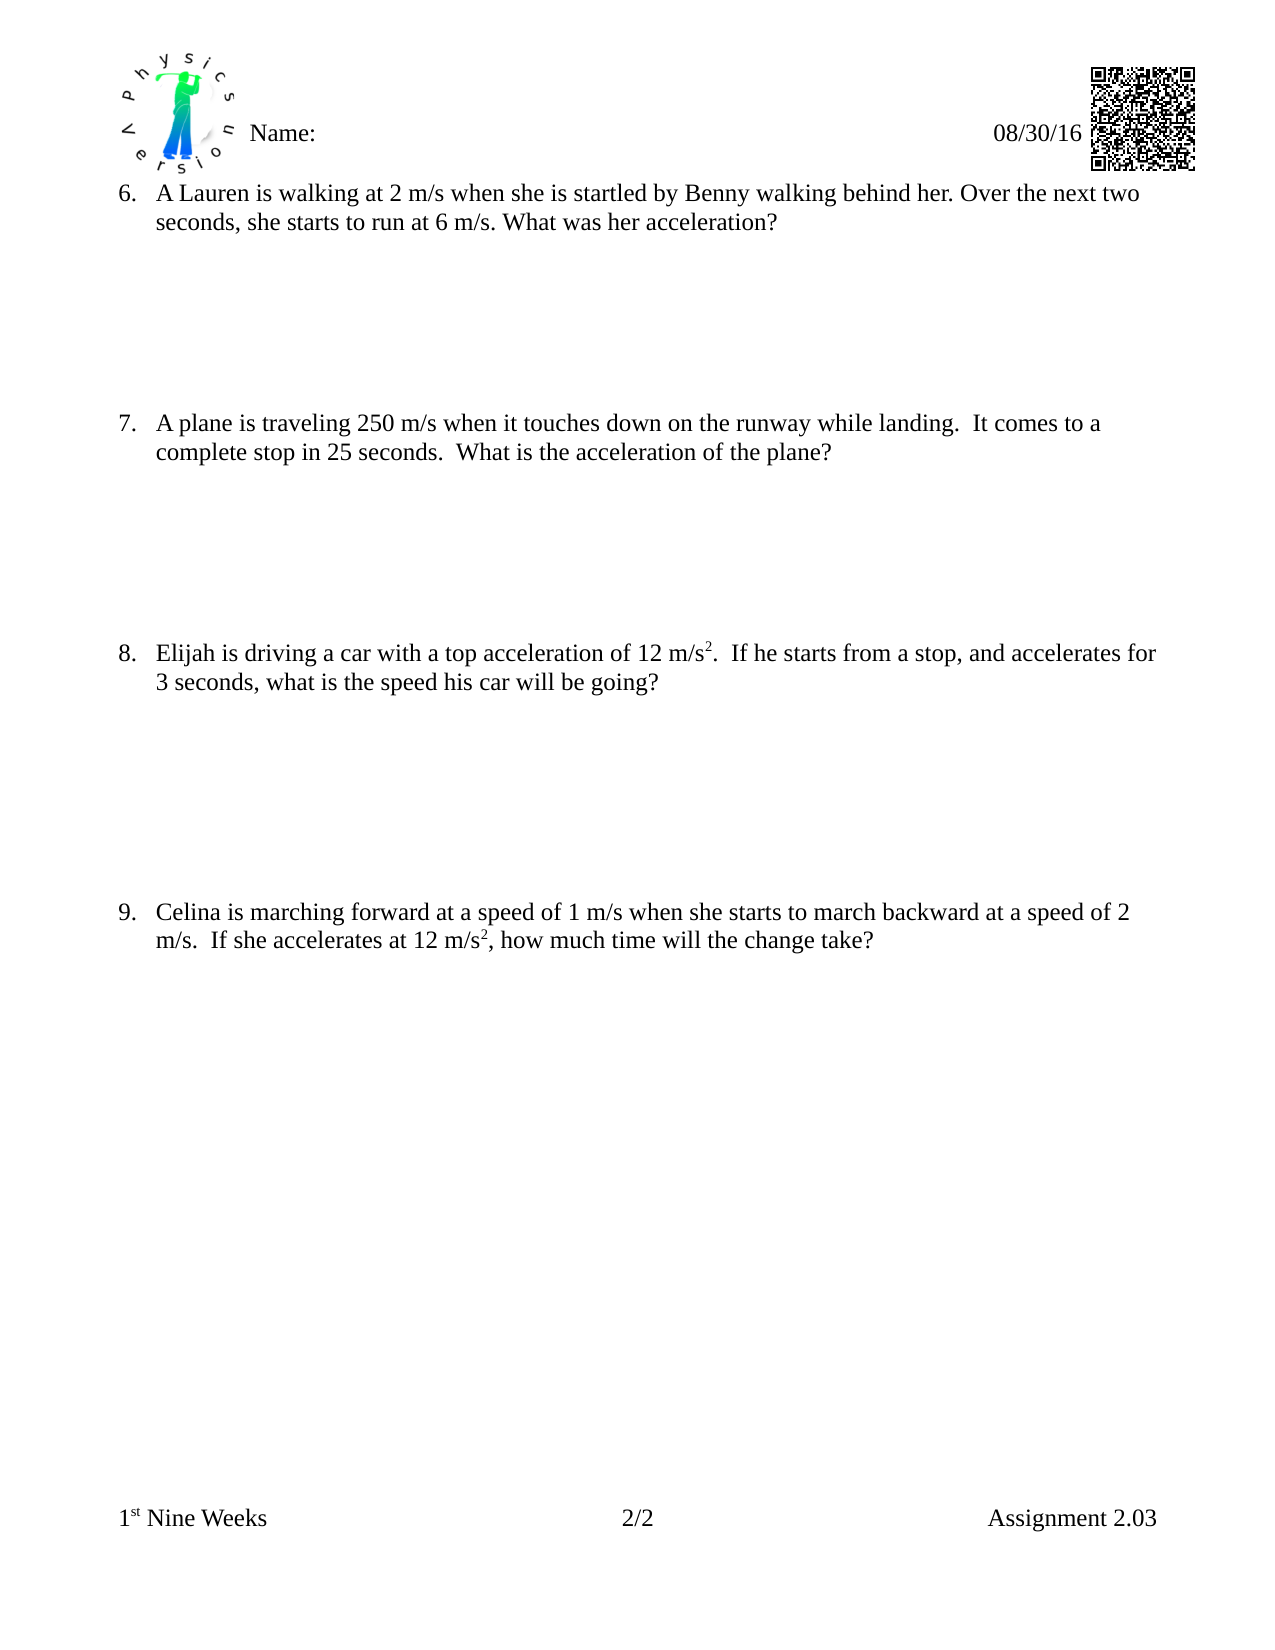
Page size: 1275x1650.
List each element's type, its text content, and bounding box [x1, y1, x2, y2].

list Elijah is driving a car with a top acceleration of 12 m/s2. If he starts from a stop, and accelerates for 3 seconds, what is the speed his car will be going? [118, 638, 1157, 696]
list Celina is marching forward at a speed of 1 m/s when she starts to march backward at a speed of 2 m/s. If she accelerates at 12 m/s2, how much time will the change take? [118, 897, 1157, 954]
picture [121, 53, 235, 174]
list A plane is traveling 250 m/s when it touches down on the runway while landing. It comes to a complete stop in 25 seconds. What is the acceleration of the plane? [118, 408, 1157, 466]
list A Lauren is walking at 2 m/s when she is startled by Benny walking behind her. Over the next two seconds, she starts to run at 6 m/s. What was her acceleration? [118, 176, 1157, 236]
picture [1082, 58, 1203, 179]
